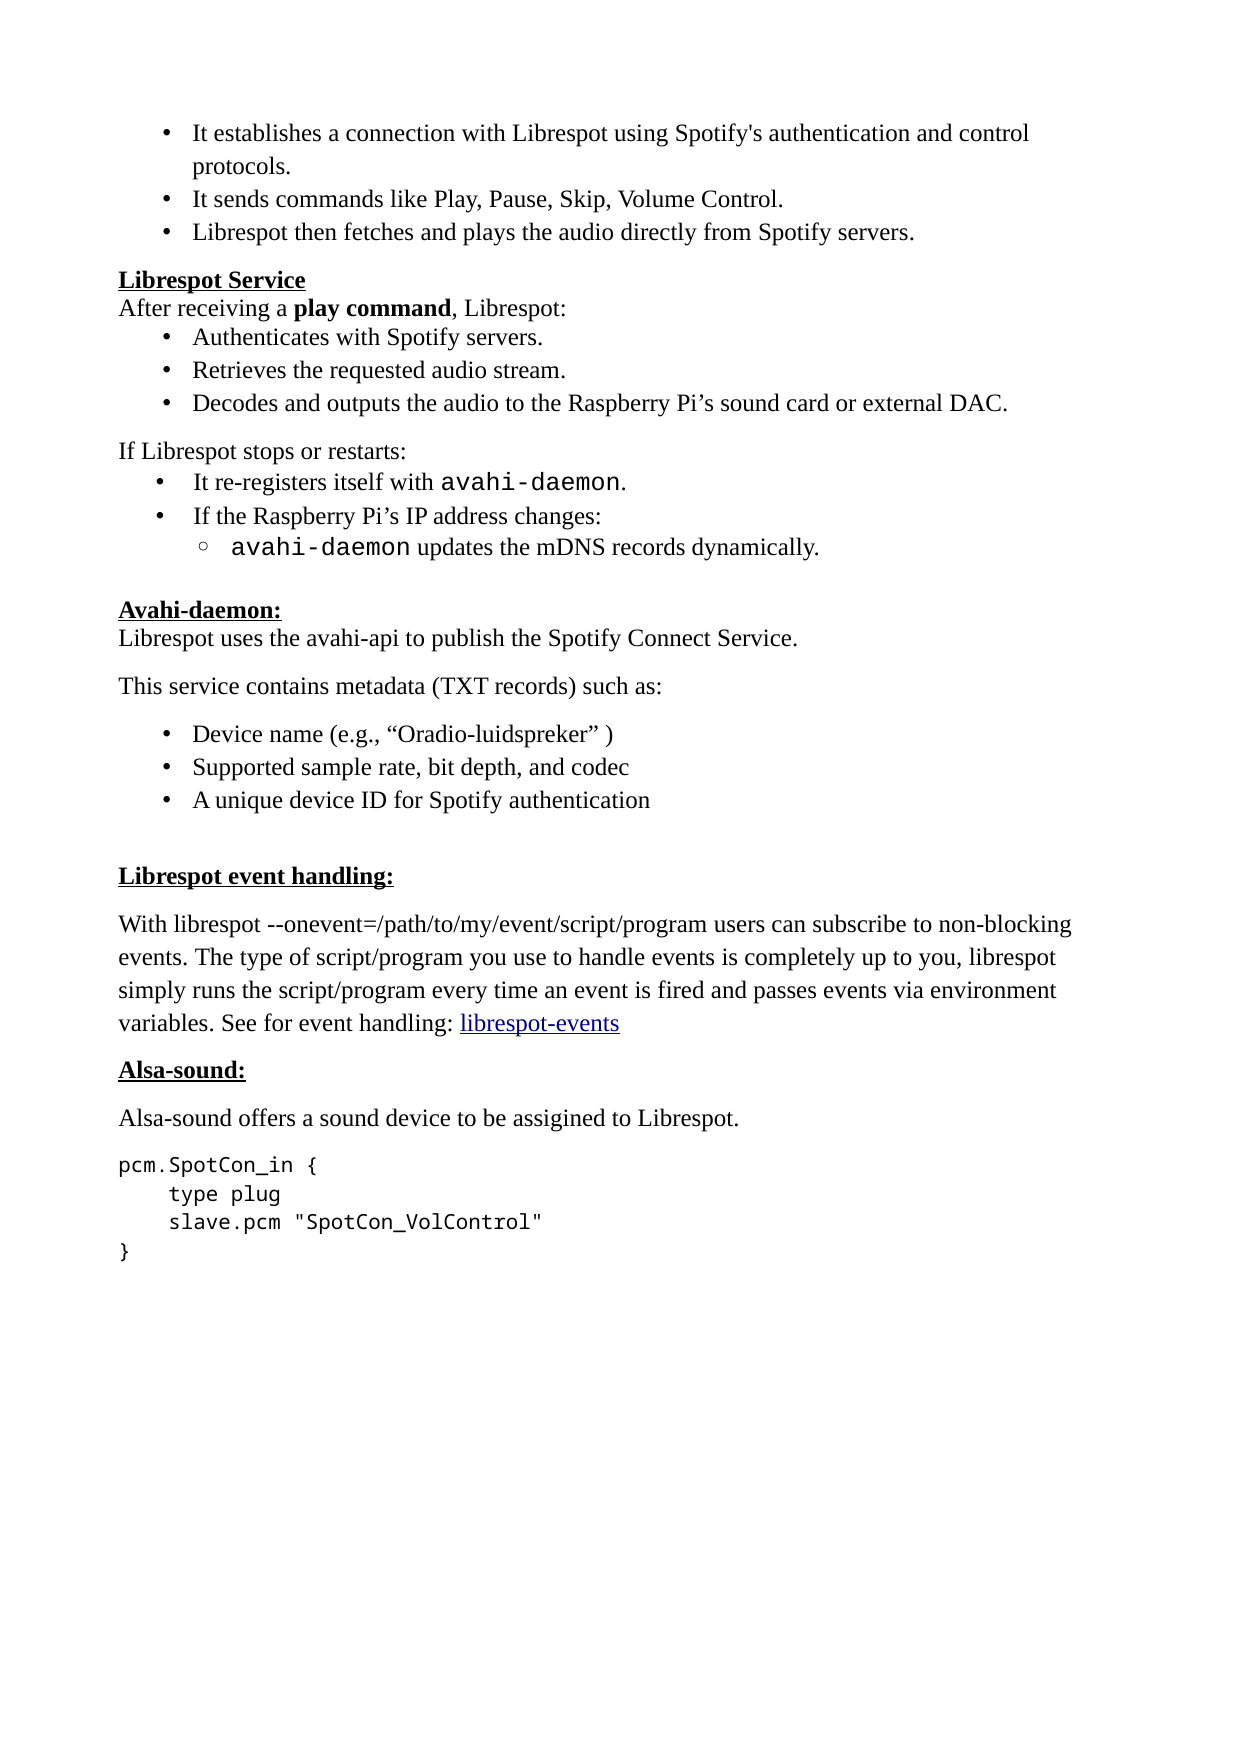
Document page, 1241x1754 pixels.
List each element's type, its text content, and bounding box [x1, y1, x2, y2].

list Decodes and outputs the audio to the Raspberry Pi’s sound card or external DAC. [162, 388, 1122, 417]
list A unique device ID for Spotify authentication [162, 785, 1122, 813]
text slave.pcm "SpotCon_VolControl" [118, 1207, 1122, 1236]
text } [118, 1236, 1122, 1264]
text Librespot Service [118, 265, 1122, 293]
list Supported sample rate, bit depth, and codec [162, 752, 1122, 780]
text If Librespot stops or restarts: [118, 436, 1122, 465]
text Librespot uses the avahi-api to publish the Spotify Connect Service. [118, 623, 1122, 652]
text Alsa-sound offers a sound device to be assigined to Librespot. [118, 1103, 1122, 1132]
text Avahi-daemon: [118, 595, 1122, 623]
list It establishes a connection with Librespot using Spotify's authentication and control protocols. [162, 118, 1122, 180]
list It re-registers itself with avahi-daemon. [156, 467, 1122, 498]
text Librespot event handling: [118, 861, 1122, 890]
text pcm.SpotCon_in { [118, 1151, 1122, 1179]
text Alsa-sound: [118, 1055, 1122, 1084]
text type plug [118, 1179, 1122, 1207]
text After receiving a play command, Librespot: [118, 293, 1122, 322]
list avahi-daemon updates the mDNS records dynamically. [193, 532, 1122, 563]
list Librespot then fetches and plays the audio directly from Spotify servers. [162, 217, 1122, 246]
list Retrieves the requested audio stream. [162, 355, 1122, 384]
list It sends commands like Play, Pause, Skip, Volume Control. [162, 184, 1122, 213]
text With librespot --onevent=/path/to/my/event/script/program users can subscribe to non-blocking events. The type of script/program you use to handle events is completely up to you, librespot simply runs the script/program every time an event is fired and passes events via environment variables. See for event handling: librespot-events [118, 909, 1122, 1036]
list Authenticates with Spotify servers. [162, 322, 1122, 351]
list Device name (e.g., “Oradio-luidspreker” ) [162, 719, 1122, 747]
text This service contains metadata (TXT records) such as: [118, 671, 1122, 700]
list If the Raspberry Pi’s IP address changes: [156, 501, 1122, 530]
